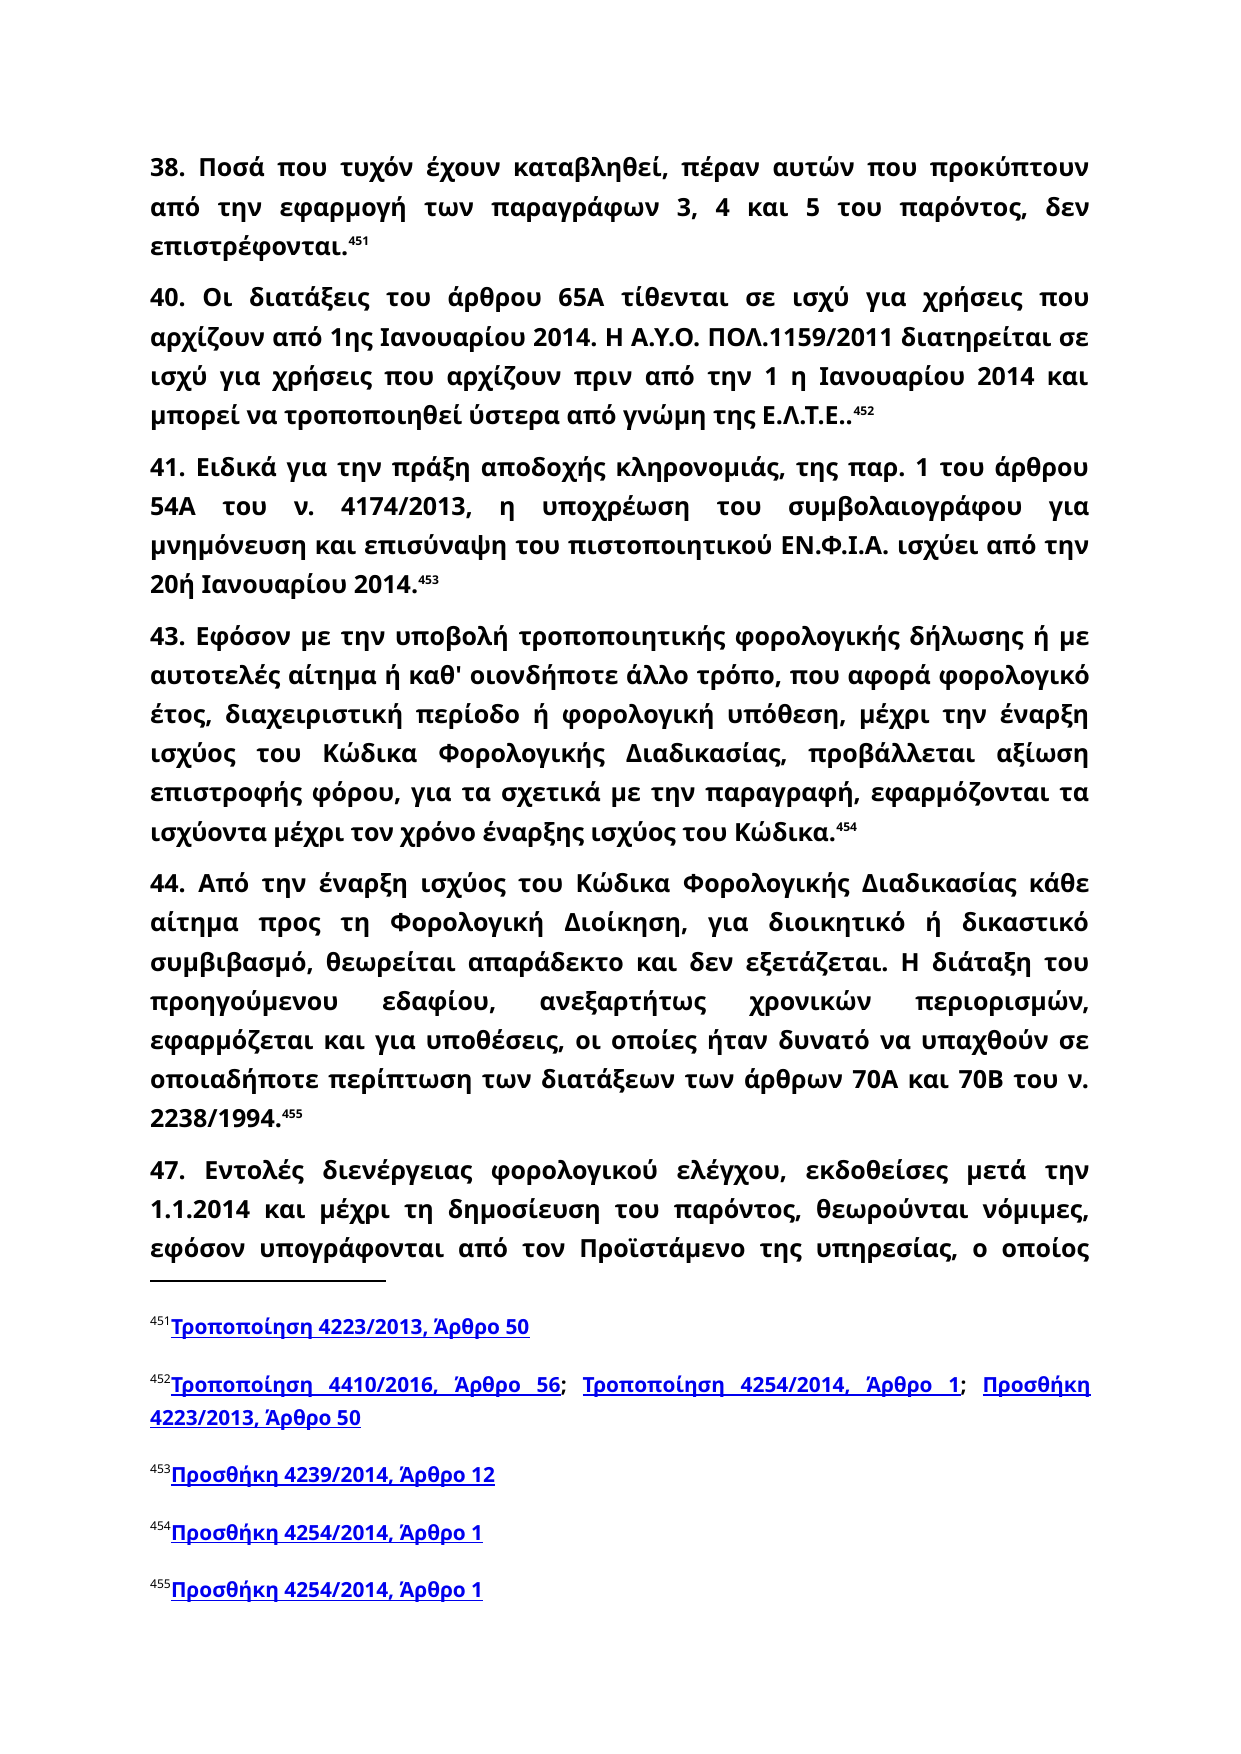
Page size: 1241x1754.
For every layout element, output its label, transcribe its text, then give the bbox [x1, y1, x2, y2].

text Τροποποίηση 4223/2013, Άρθρο 50 [150, 1312, 1090, 1341]
text Προσθήκη 4254/2014, Άρθρο 1 [150, 1576, 1090, 1604]
text 41. Ειδικά για την πράξη αποδοχής κληρονομιάς, της παρ. 1 του άρθρου 54Α του ν. 4174/2013, η υποχρέωση του συμβολαιογράφου για μνημόνευση και επισύναψη του πιστοποιητικού ΕΝ.Φ.Ι.Α. ισχύει από την 20ή Ιανουαρίου 2014. [150, 449, 1090, 601]
text Προσθήκη 4239/2014, Άρθρο 12 [150, 1460, 1090, 1489]
text 47. Εντολές διενέργειας φορολογικού ελέγχου, εκδοθείσες μετά την 1.1.2014 και μέχρι τη δημοσίευση του παρόντος, θεωρούνται νόμιμες, εφόσον υπογράφονται από τον Προϊστάμενο της υπηρεσίας, ο οποίος [150, 1152, 1090, 1265]
text 38. Ποσά που τυχόν έχουν καταβληθεί, πέραν αυτών που προκύπτουν από την εφαρμογή των παραγράφων 3, 4 και 5 του παρόντος, δεν επιστρέφονται. [150, 150, 1090, 262]
text 40. Οι διατάξεις του άρθρου 65Α τίθενται σε ισχύ για χρήσεις που αρχίζουν από 1ης Ιανουαρίου 2014. Η Α.Υ.Ο. ΠΟΛ.1159/2011 διατηρείται σε ισχύ για χρήσεις που αρχίζουν πριν από την 1 η Ιανουαρίου 2014 και μπορεί να τροποποιηθεί ύστερα από γνώμη της Ε.Λ.Τ.Ε.. [150, 280, 1090, 432]
text Προσθήκη 4254/2014, Άρθρο 1 [150, 1518, 1090, 1546]
text Τροποποίηση 4410/2016, Άρθρο 56; Τροποποίηση 4254/2014, Άρθρο 1; Προσθήκη 4223/2013, Άρθρο 50 [150, 1370, 1090, 1431]
text 44. Από την έναρξη ισχύος του Κώδικα Φορολογικής Διαδικασίας κάθε αίτημα προς τη Φορολογική Διοίκηση, για διοικητικό ή δικαστικό συμβιβασμό, θεωρείται απαράδεκτο και δεν εξετάζεται. Η διάταξη του προηγούμενου εδαφίου, ανεξαρτήτως χρονικών περιορισμών, εφαρμόζεται και για υποθέσεις, οι οποίες ήταν δυνατό να υπαχθούν σε οποιαδήποτε περίπτωση των διατάξεων των άρθρων 70Α και 70Β του ν. 2238/1994. [150, 866, 1090, 1135]
text 43. Εφόσον με την υποβολή τροποποιητικής φορολογικής δήλωσης ή με αυτοτελές αίτημα ή καθ' οιονδήποτε άλλο τρόπο, που αφορά φορολογικό έτος, διαχειριστική περίοδο ή φορολογική υπόθεση, μέχρι την έναρξη ισχύος του Κώδικα Φορολογικής Διαδικασίας, προβάλλεται αξίωση επιστροφής φόρου, για τα σχετικά με την παραγραφή, εφαρμόζονται τα ισχύοντα μέχρι τον χρόνο έναρξης ισχύος του Κώδικα. [150, 618, 1090, 848]
